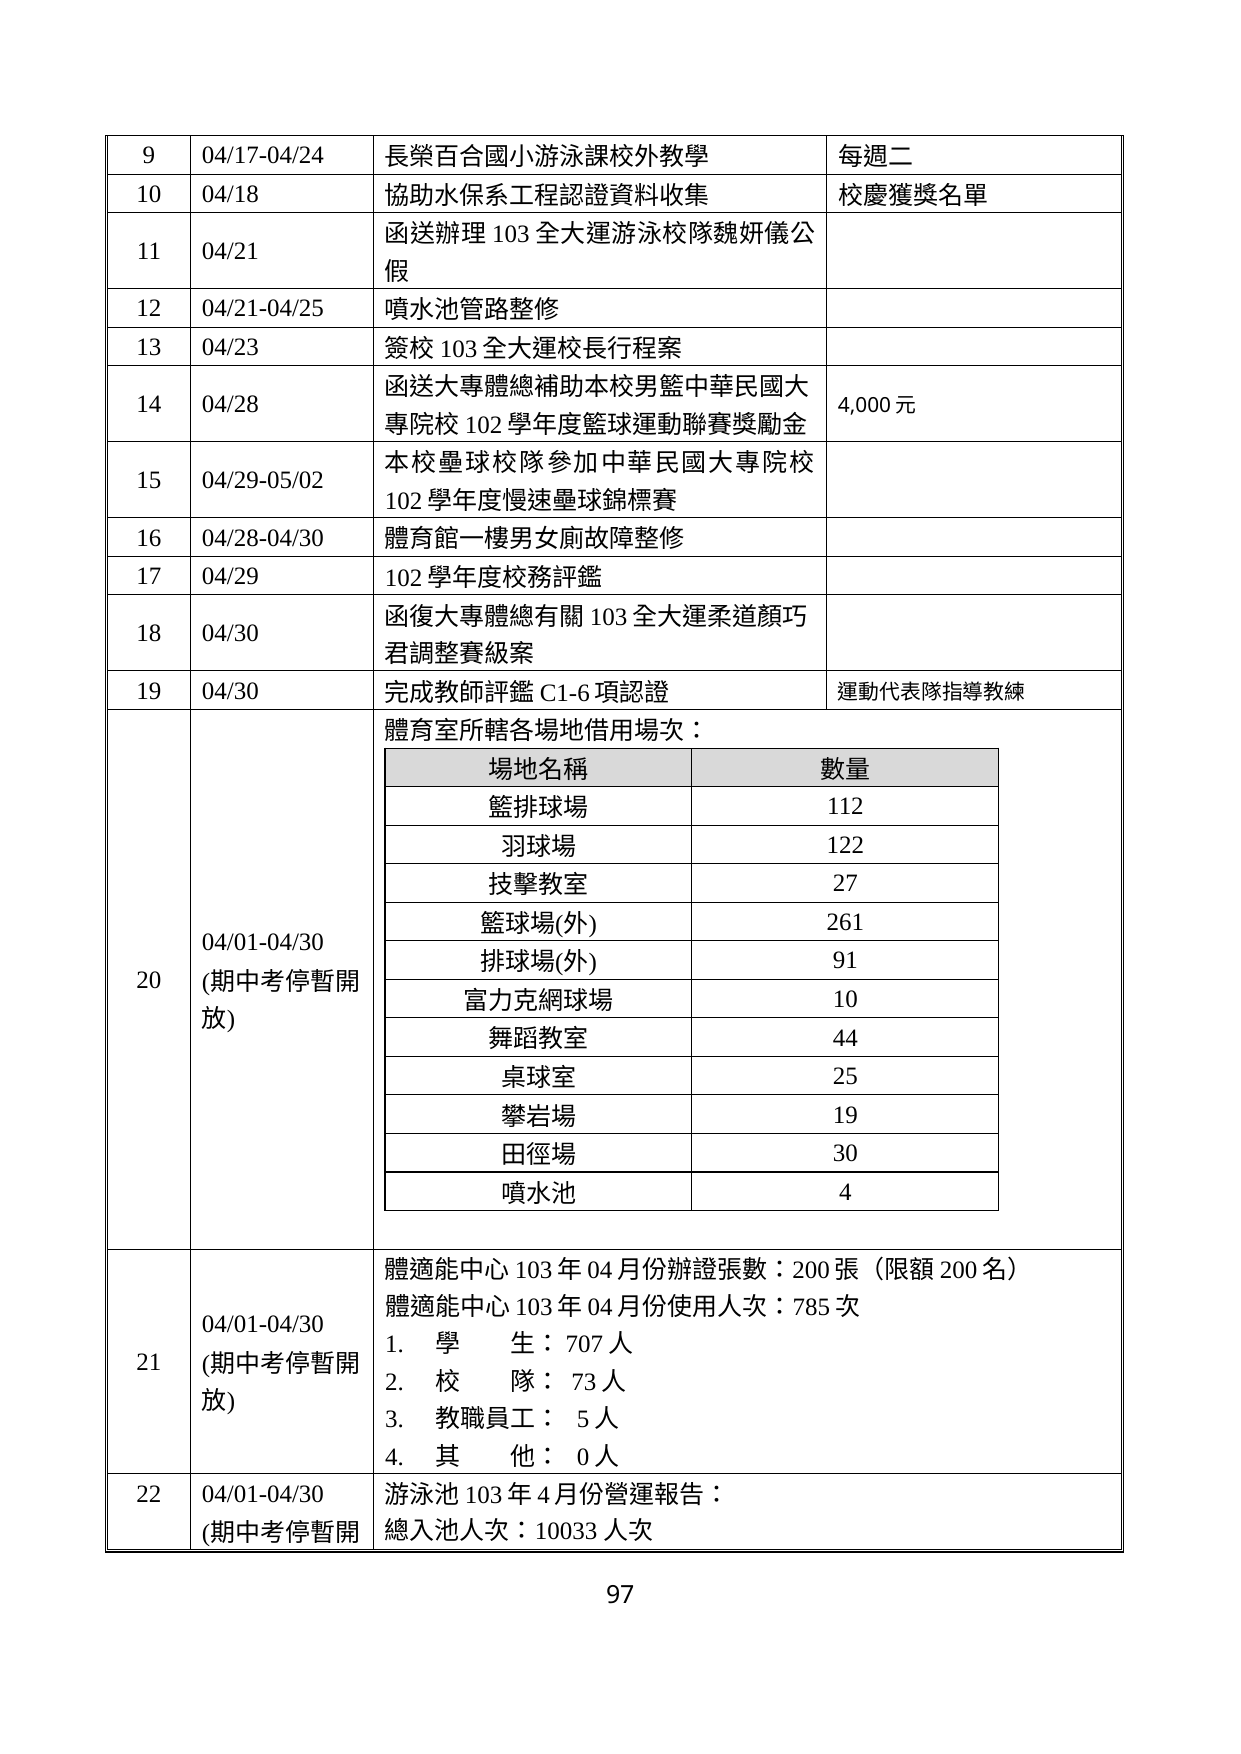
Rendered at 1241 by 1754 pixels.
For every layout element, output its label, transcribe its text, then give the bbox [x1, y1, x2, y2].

table_cell 04/23 [191, 328, 373, 365]
table_cell [827, 442, 1121, 517]
table_cell 體育室所轄各場地借用場次： [374, 710, 1121, 1248]
table_cell 4 [692, 1173, 998, 1210]
table_cell 04/30 [191, 671, 373, 709]
table_cell 本校壘球校隊參加中華民國大專院校102學年度慢速壘球錦標賽 [374, 442, 826, 517]
table_cell 羽球場 [386, 826, 691, 863]
table_cell 桌球室 [386, 1057, 691, 1094]
table_cell 112 [692, 787, 998, 824]
table_cell 函復大專體總有關103全大運柔道顏巧君調整賽級案 [374, 595, 826, 670]
table_cell 04/30 [191, 595, 373, 670]
table_cell 體適能中心103年04月份辦證張數：200張（限額200名） 體適能中心103年04月份使用人次：785次 學 生： 707人 校 隊： 73人 教職員工： 5人 其 他： 0人 [374, 1250, 1121, 1473]
table_cell 籃排球場 [386, 787, 691, 824]
table_cell [827, 595, 1121, 670]
table_cell 22 [108, 1474, 190, 1549]
table_cell 10 [108, 175, 190, 212]
table_cell 長榮百合國小游泳課校外教學 [374, 136, 826, 173]
table_cell 261 [692, 903, 998, 940]
table_cell [827, 328, 1121, 365]
table_cell 舞蹈教室 [386, 1018, 691, 1056]
table_cell 04/28 [191, 366, 373, 441]
table_cell 協助水保系工程認證資料收集 [374, 175, 826, 212]
table_cell 27 [692, 864, 998, 902]
table_cell 04/21 [191, 213, 373, 288]
table_cell 16 [108, 518, 190, 556]
table_cell 04/01-04/30 (期中考停暫開 [191, 1474, 373, 1549]
table_header 場地名稱 [386, 749, 691, 786]
table_cell 函送辦理103全大運游泳校隊魏妍儀公假 [374, 213, 826, 288]
table_cell 體育館一樓男女廁故障整修 [374, 518, 826, 556]
table_cell 18 [108, 595, 190, 670]
table_cell 04/28-04/30 [191, 518, 373, 556]
table_cell 04/29-05/02 [191, 442, 373, 517]
table_cell 技擊教室 [386, 864, 691, 902]
table_cell 攀岩場 [386, 1095, 691, 1133]
table_cell 91 [692, 941, 998, 979]
table_cell 122 [692, 826, 998, 863]
table_cell 富力克網球場 [386, 980, 691, 1017]
table_cell [827, 518, 1121, 556]
table_cell 運動代表隊指導教練 [827, 671, 1121, 709]
table_cell 函送大專體總補助本校男籃中華民國大專院校102學年度籃球運動聯賽獎勵金 [374, 366, 826, 441]
table_cell 04/01-04/30 (期中考停暫開放) [191, 710, 373, 1248]
table_cell 102學年度校務評鑑 [374, 557, 826, 594]
table_cell 完成教師評鑑C1-6項認證 [374, 671, 826, 709]
table_cell 噴水池 [386, 1173, 691, 1210]
table_cell [827, 557, 1121, 594]
table_cell 游泳池103年4月份營運報告： 總入池人次：10033 人次 [374, 1474, 1121, 1549]
table_cell 10 [692, 980, 998, 1017]
table_cell 17 [108, 557, 190, 594]
table_cell 4,000元 [827, 366, 1121, 441]
table_cell 噴水池管路整修 [374, 289, 826, 327]
table_cell 04/21-04/25 [191, 289, 373, 327]
table_cell 19 [108, 671, 190, 709]
table_cell 14 [108, 366, 190, 441]
table_header 數量 [692, 749, 998, 786]
table_cell 25 [692, 1057, 998, 1094]
table_cell 04/17-04/24 [191, 136, 373, 173]
table_cell 9 [108, 136, 190, 173]
table_cell [827, 213, 1121, 288]
table_cell 19 [692, 1095, 998, 1133]
table_cell 11 [108, 213, 190, 288]
table_cell 12 [108, 289, 190, 327]
table_cell 04/18 [191, 175, 373, 212]
table_cell 44 [692, 1018, 998, 1056]
table_cell 04/01-04/30 (期中考停暫開放) [191, 1250, 373, 1473]
table_cell 21 [108, 1250, 190, 1473]
table_cell 30 [692, 1134, 998, 1171]
table_cell [827, 289, 1121, 327]
table_cell 校慶獲獎名單 [827, 175, 1121, 212]
table_cell 田徑場 [386, 1134, 691, 1171]
table_cell 排球場(外) [386, 941, 691, 979]
table_cell 簽校103全大運校長行程案 [374, 328, 826, 365]
table_cell 每週二 [827, 136, 1121, 173]
table_cell 籃球場(外) [386, 903, 691, 940]
table_cell 15 [108, 442, 190, 517]
table_cell 20 [108, 710, 190, 1248]
table_cell 04/29 [191, 557, 373, 594]
table_cell 13 [108, 328, 190, 365]
